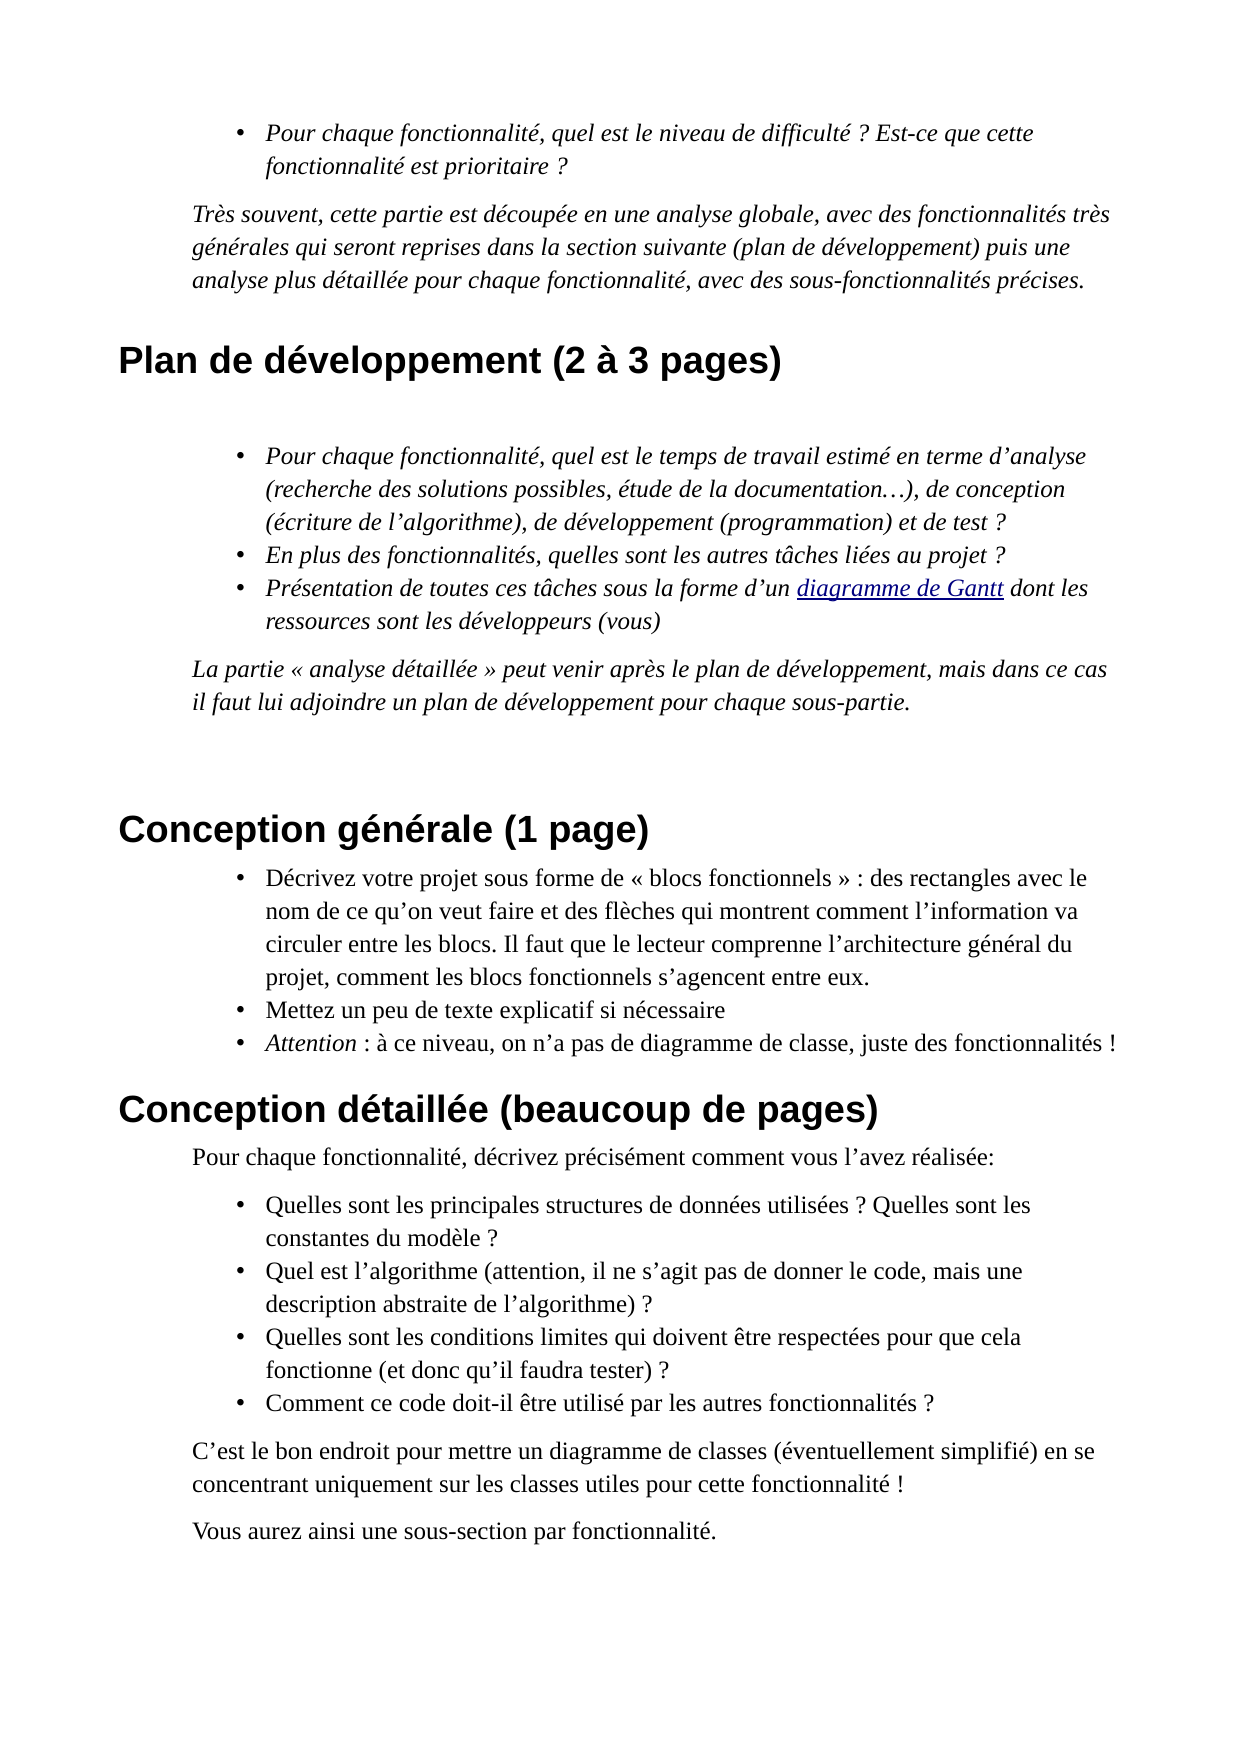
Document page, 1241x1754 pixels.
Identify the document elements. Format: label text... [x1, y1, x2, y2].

list Vous aurez ainsi une sous-section par fonctionnalité. [162, 1516, 1122, 1545]
subtitle Plan de développement (2 à 3 pages) [118, 337, 1122, 381]
list Quelles sont les principales structures de données utilisées ? Quelles sont les constantes du modèle ? [236, 1190, 1122, 1252]
subtitle Conception générale (1 page) [118, 807, 1122, 851]
list Très souvent, cette partie est découpée en une analyse globale, avec des fonctionnalités très générales qui seront reprises dans la section suivante (plan de développement) puis une analyse plus détaillée pour chaque fonctionnalité, avec des sous-fonctionnalités précises. [162, 199, 1122, 293]
list Attention : à ce niveau, on n’a pas de diagramme de classe, juste des fonctionnalités ! [236, 1028, 1122, 1057]
list Présentation de toutes ces tâches sous la forme d’un diagramme de Gantt dont les ressources sont les développeurs (vous) [236, 573, 1122, 635]
list Décrivez votre projet sous forme de « blocs fonctionnels » : des rectangles avec le nom de ce qu’on veut faire et des flèches qui montrent comment l’information va circuler entre les blocs. Il faut que le lecteur comprenne l’architecture général du projet, comment les blocs fonctionnels s’agencent entre eux. [236, 863, 1122, 991]
subtitle Conception détaillée (beaucoup de pages) [118, 1086, 1122, 1130]
list Comment ce code doit-il être utilisé par les autres fonctionnalités ? [236, 1388, 1122, 1417]
list La partie « analyse détaillée » peut venir après le plan de développement, mais dans ce cas il faut lui adjoindre un plan de développement pour chaque sous-partie. [162, 654, 1122, 716]
list Pour chaque fonctionnalité, quel est le temps de travail estimé en terme d’analyse (recherche des solutions possibles, étude de la documentation…), de conception (écriture de l’algorithme), de développement (programmation) et de test ? [236, 441, 1122, 536]
list C’est le bon endroit pour mettre un diagramme de classes (éventuellement simplifié) en se concentrant uniquement sur les classes utiles pour cette fonctionnalité ! [162, 1436, 1122, 1498]
list Pour chaque fonctionnalité, décrivez précisément comment vous l’avez réalisée: [162, 1142, 1122, 1171]
list Pour chaque fonctionnalité, quel est le niveau de difficulté ? Est-ce que cette fonctionnalité est prioritaire ? [236, 118, 1122, 180]
list En plus des fonctionnalités, quelles sont les autres tâches liées au projet ? [236, 540, 1122, 569]
list Quel est l’algorithme (attention, il ne s’agit pas de donner le code, mais une description abstraite de l’algorithme) ? [236, 1256, 1122, 1318]
list Quelles sont les conditions limites qui doivent être respectées pour que cela fonctionne (et donc qu’il faudra tester) ? [236, 1322, 1122, 1384]
list Mettez un peu de texte explicatif si nécessaire [236, 995, 1122, 1024]
